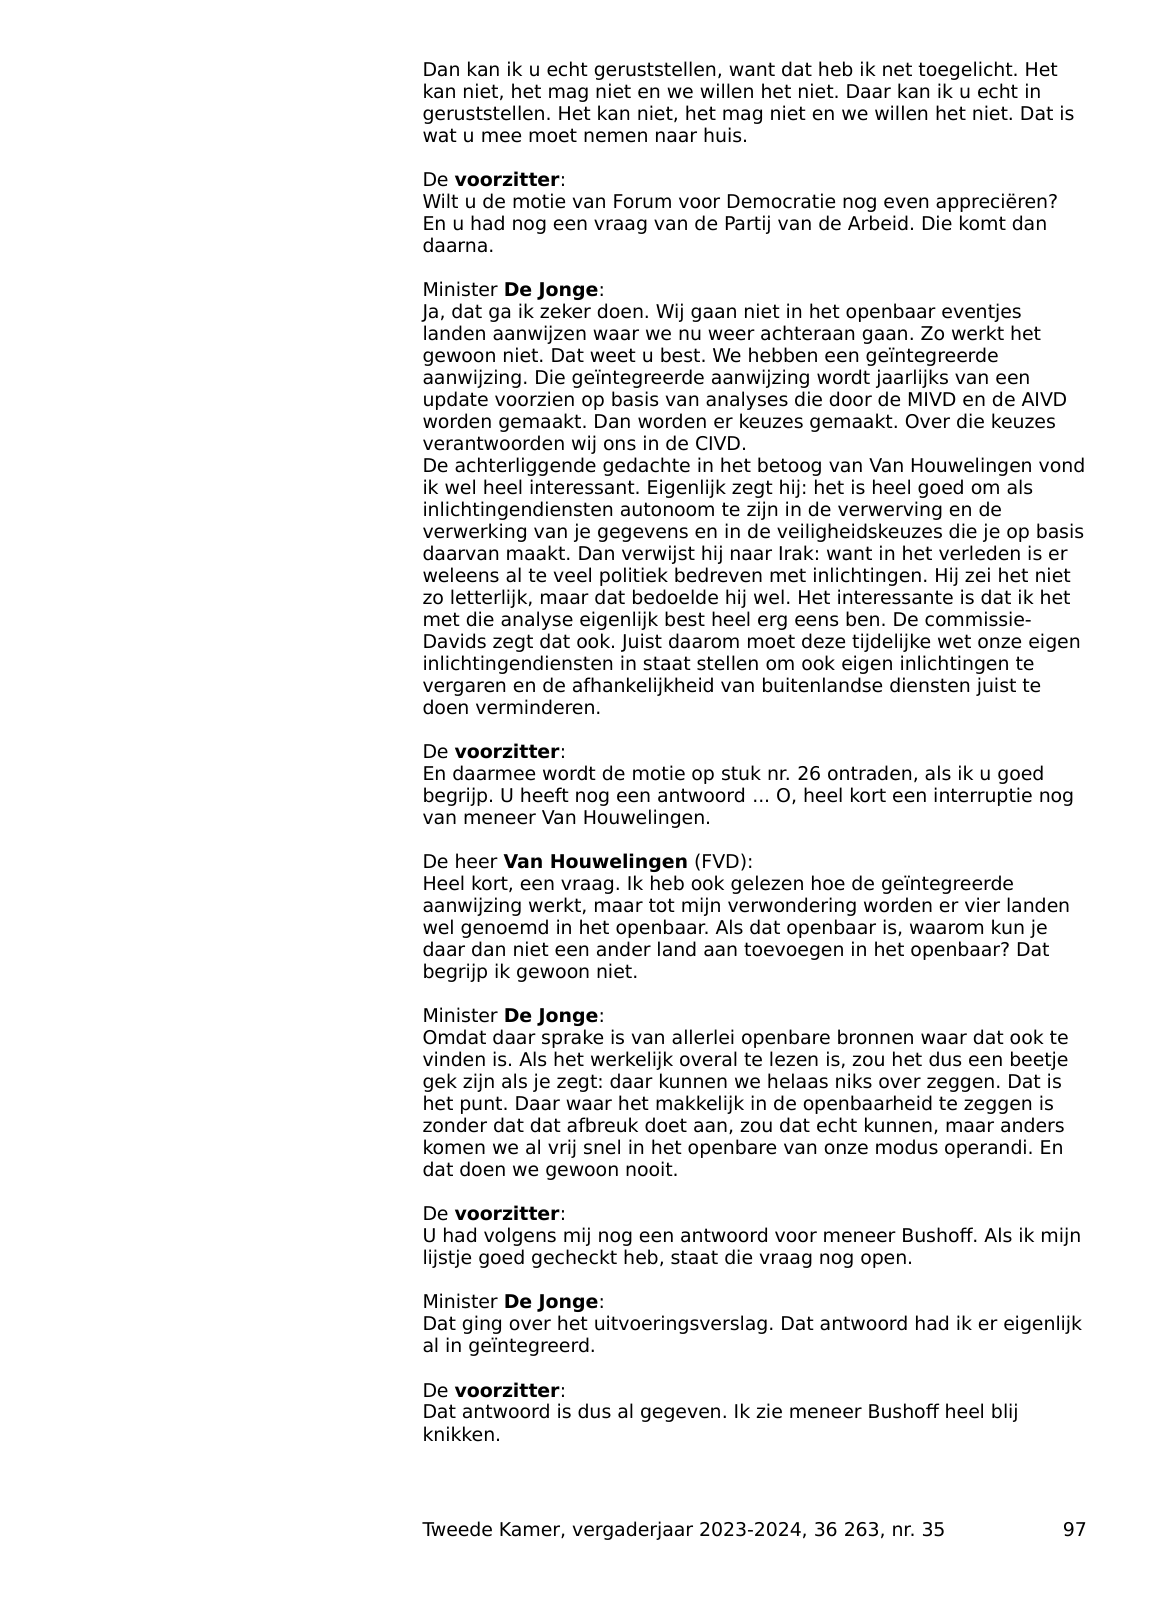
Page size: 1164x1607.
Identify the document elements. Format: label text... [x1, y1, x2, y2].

text Minister De Jonge: [422, 1005, 1087, 1027]
text De voorzitter: [422, 1203, 1087, 1225]
text Omdat daar sprake is van allerlei openbare bronnen waar dat ook te vinden is. Als het werkelijk overal te lezen is, zou het dus een beetje gek zijn als je zegt: daar kunnen we helaas niks over zeggen. Dat is het punt. Daar waar het makkelijk in de openbaarheid te zeggen is zonder dat dat afbreuk doet aan, zou dat echt kunnen, maar anders komen we al vrij snel in het openbare van onze modus operandi. En dat doen we gewoon nooit. [422, 1027, 1087, 1181]
text De voorzitter: [422, 1379, 1087, 1401]
text De heer Van Houwelingen (FVD): [422, 851, 1087, 873]
text Dan kan ik u echt geruststellen, want dat heb ik net toegelicht. Het kan niet, het mag niet en we willen het niet. Daar kan ik u echt in geruststellen. Het kan niet, het mag niet en we willen het niet. Dat is wat u mee moet nemen naar huis. [422, 59, 1087, 147]
text Dat ging over het uitvoeringsverslag. Dat antwoord had ik er eigenlijk al in geïntegreerd. [422, 1313, 1087, 1357]
text Heel kort, een vraag. Ik heb ook gelezen hoe de geïntegreerde aanwijzing werkt, maar tot mijn verwondering worden er vier landen wel genoemd in het openbaar. Als dat openbaar is, waarom kun je daar dan niet een ander land aan toevoegen in het openbaar? Dat begrijp ik gewoon niet. [422, 873, 1087, 983]
text Ja, dat ga ik zeker doen. Wij gaan niet in het openbaar eventjes landen aanwijzen waar we nu weer achteraan gaan. Zo werkt het gewoon niet. Dat weet u best. We hebben een geïntegreerde aanwijzing. Die geïntegreerde aanwijzing wordt jaarlijks van een update voorzien op basis van analyses die door de MIVD en de AIVD worden gemaakt. Dan worden er keuzes gemaakt. Over die keuzes verantwoorden wij ons in de CIVD. [422, 301, 1087, 455]
text Minister De Jonge: [422, 279, 1087, 301]
text De voorzitter: [422, 741, 1087, 763]
text Dat antwoord is dus al gegeven. Ik zie meneer Bushoff heel blij knikken. [422, 1401, 1087, 1445]
text De achterliggende gedachte in het betoog van Van Houwelingen vond ik wel heel interessant. Eigenlijk zegt hij: het is heel goed om als inlichtingendiensten autonoom te zijn in de verwerving en de verwerking van je gegevens en in de veiligheidskeuzes die je op basis daarvan maakt. Dan verwijst hij naar Irak: want in het verleden is er weleens al te veel politiek bedreven met inlichtingen. Hij zei het niet zo letterlijk, maar dat bedoelde hij wel. Het interessante is dat ik het met die analyse eigenlijk best heel erg eens ben. De commissie-Davids zegt dat ook. Juist daarom moet deze tijdelijke wet onze eigen inlichtingendiensten in staat stellen om ook eigen inlichtingen te vergaren en de afhankelijkheid van buitenlandse diensten juist te doen verminderen. [422, 455, 1087, 719]
text U had volgens mij nog een antwoord voor meneer Bushoff. Als ik mijn lijstje goed gecheckt heb, staat die vraag nog open. [422, 1225, 1087, 1269]
text Minister De Jonge: [422, 1291, 1087, 1313]
text En daarmee wordt de motie op stuk nr. 26 ontraden, als ik u goed begrijp. U heeft nog een antwoord ... O, heel kort een interruptie nog van meneer Van Houwelingen. [422, 763, 1087, 829]
text De voorzitter: [422, 169, 1087, 191]
text Wilt u de motie van Forum voor Democratie nog even appreciëren? En u had nog een vraag van de Partij van de Arbeid. Die komt dan daarna. [422, 191, 1087, 257]
